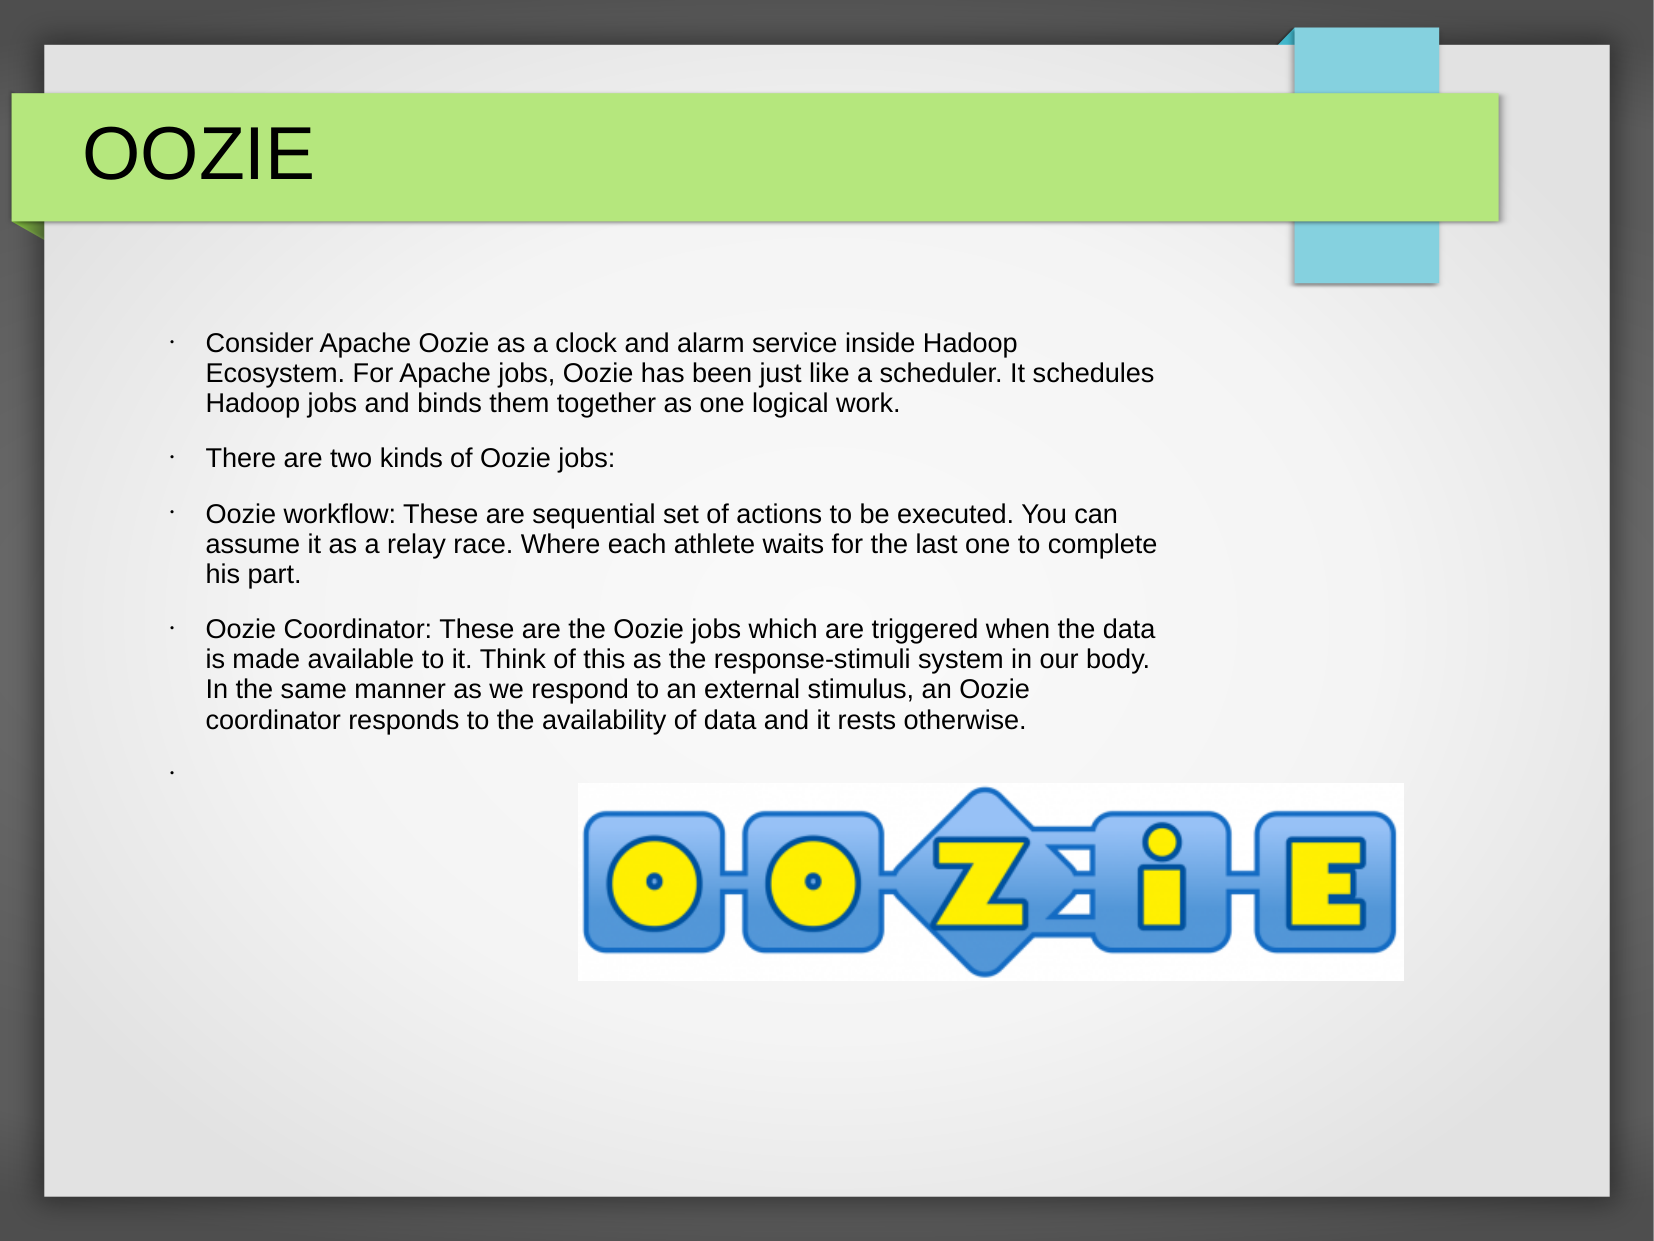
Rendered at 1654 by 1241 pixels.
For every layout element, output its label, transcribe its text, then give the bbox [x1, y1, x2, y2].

picture [0, 0, 1654, 1241]
text_box Consider Apache Oozie as a clock and alarm service inside Hadoop Ecosystem. For Apache jobs, Oozie has been just like a scheduler. It schedules Hadoop jobs and binds them together as one logical work. There are two kinds of Oozie jobs: Oozie workflow: These are sequential set of actions to be executed. You can assume it as a relay race. Where each athlete waits for the last one to complete his part. Oozie Coordinator: These are the Oozie jobs which are triggered when the data is made available to it. Think of this as the response-stimuli system in our body. In the same manner as we respond to an external stimulus, an Oozie coordinator responds to the availability of data and it rests otherwise. [155, 320, 1183, 798]
title OOZIE [82, 94, 1264, 213]
